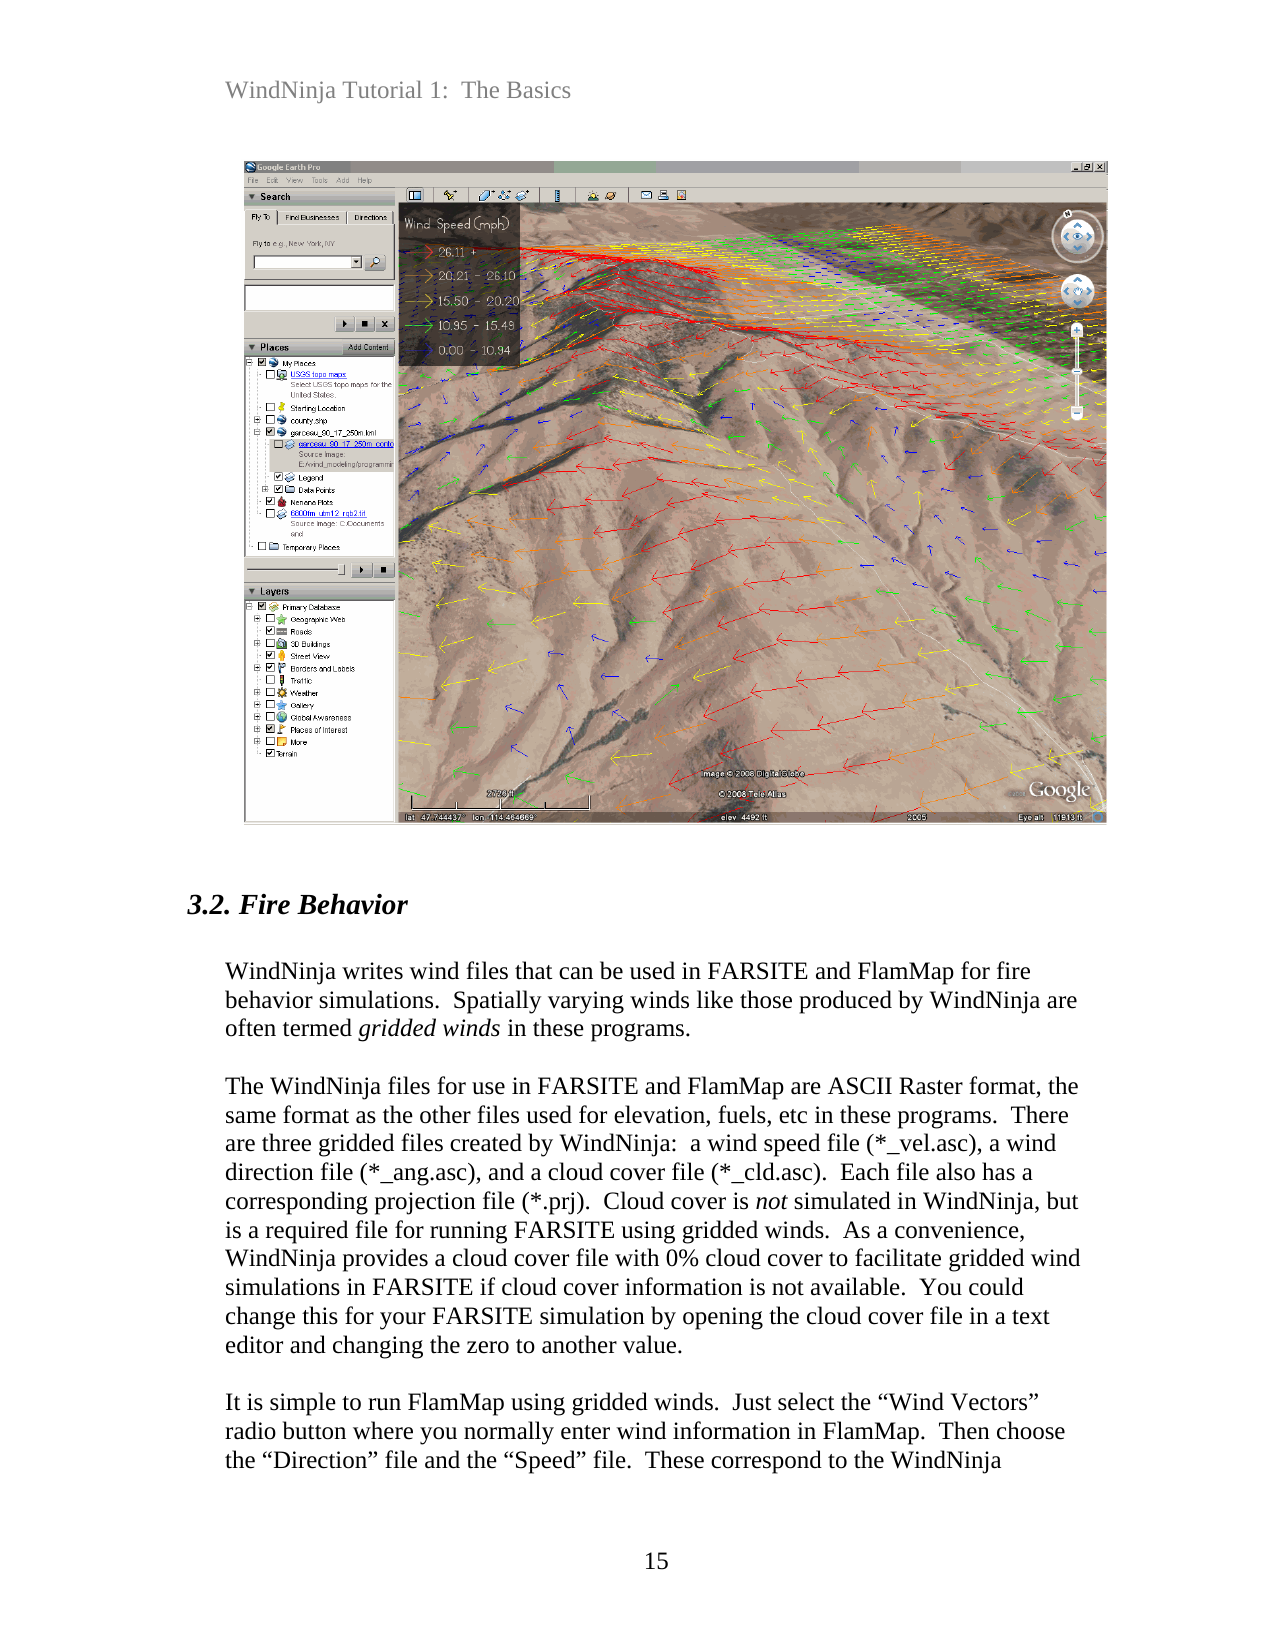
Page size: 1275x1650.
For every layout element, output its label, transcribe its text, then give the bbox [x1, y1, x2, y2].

text The WindNinja files for use in FARSITE and FlamMap are ASCII Raster format, the same format as the other files used for elevation, fuels, etc in these programs. There are three gridded files created by WindNinja: a wind speed file (*_vel.asc), a wind direction file (*_ang.asc), and a cloud cover file (*_cld.asc). Each file also has a corresponding projection file (*.prj). Cloud cover is not simulated in WindNinja, but is a required file for running FARSITE using gridded winds. As a convenience, WindNinja provides a cloud cover file with 0% cloud cover to facilitate gridded wind simulations in FARSITE if cloud cover information is not available. You could change this for your FARSITE simulation by opening the cloud cover file in a text editor and changing the zero to another value. [225, 1071, 1087, 1358]
text WindNinja writes wind files that can be used in FARSITE and FlamMap for fire behavior simulations. Spatially varying winds like those produced by WindNinja are often termed gridded winds in these programs. [225, 956, 1087, 1042]
text It is simple to run FlamMap using gridded winds. Just select the “Wind Vectors” radio button where you normally enter wind information in FlamMap. Then choose the “Direction” file and the “Speed” file. These correspond to the WindNinja [225, 1387, 1087, 1473]
picture [241, 159, 1108, 825]
subtitle Fire Behavior [187, 887, 1087, 921]
